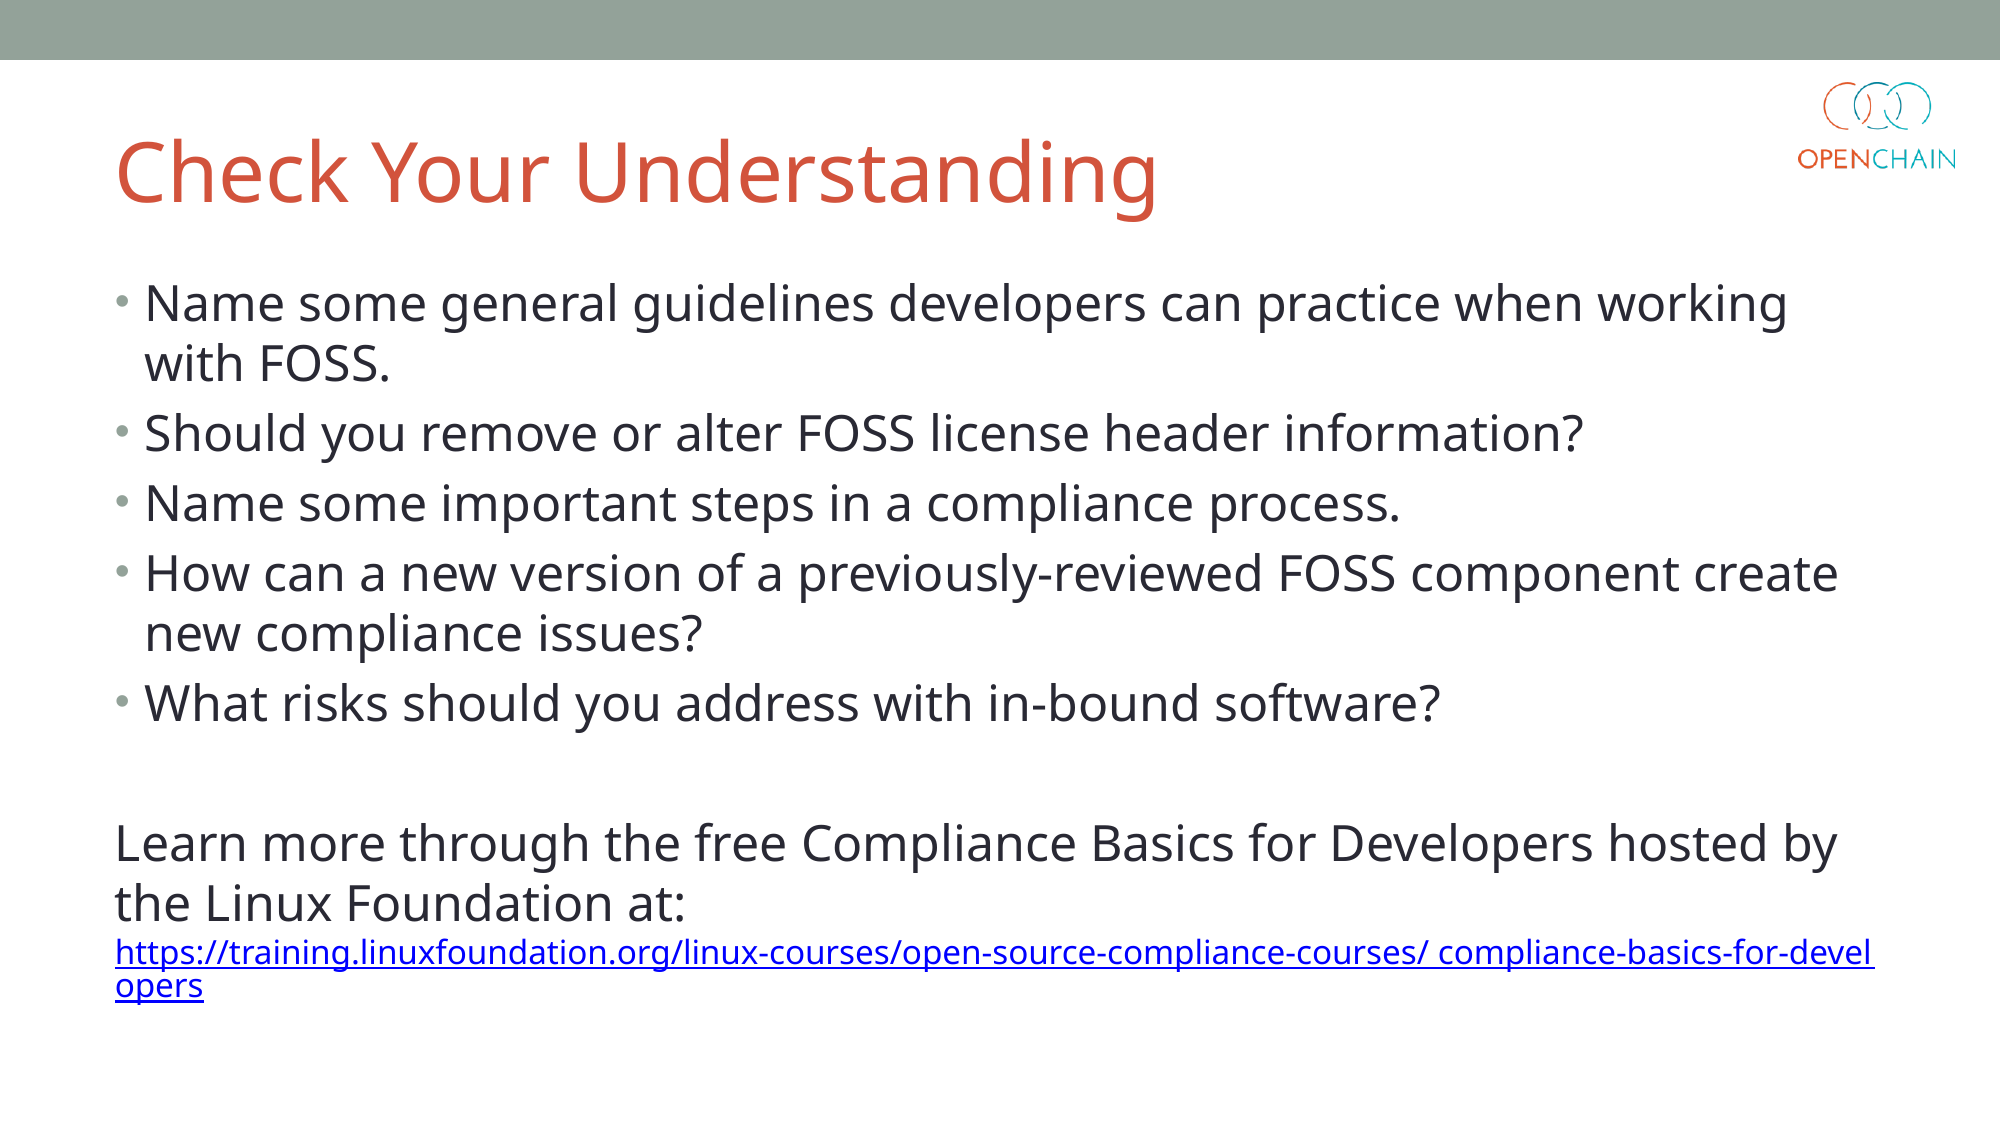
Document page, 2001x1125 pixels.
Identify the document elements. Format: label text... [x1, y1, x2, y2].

picture [1798, 82, 1955, 169]
text_box Name some general guidelines developers can practice when working with FOSS. Should you remove or alter FOSS license header information? Name some important steps in a compliance process. How can a new version of a previously-reviewed FOSS component create new compliance issues? What risks should you address with in-bound software? Learn more through the free Compliance Basics for Developers hosted by the Linux Foundation at: https://training.linuxfoundation.org/linux-courses/open-source-compliance-courses/ compliance-basics-for-developers [99, 263, 1900, 1064]
text_box Check Your Understanding [99, 87, 1900, 250]
